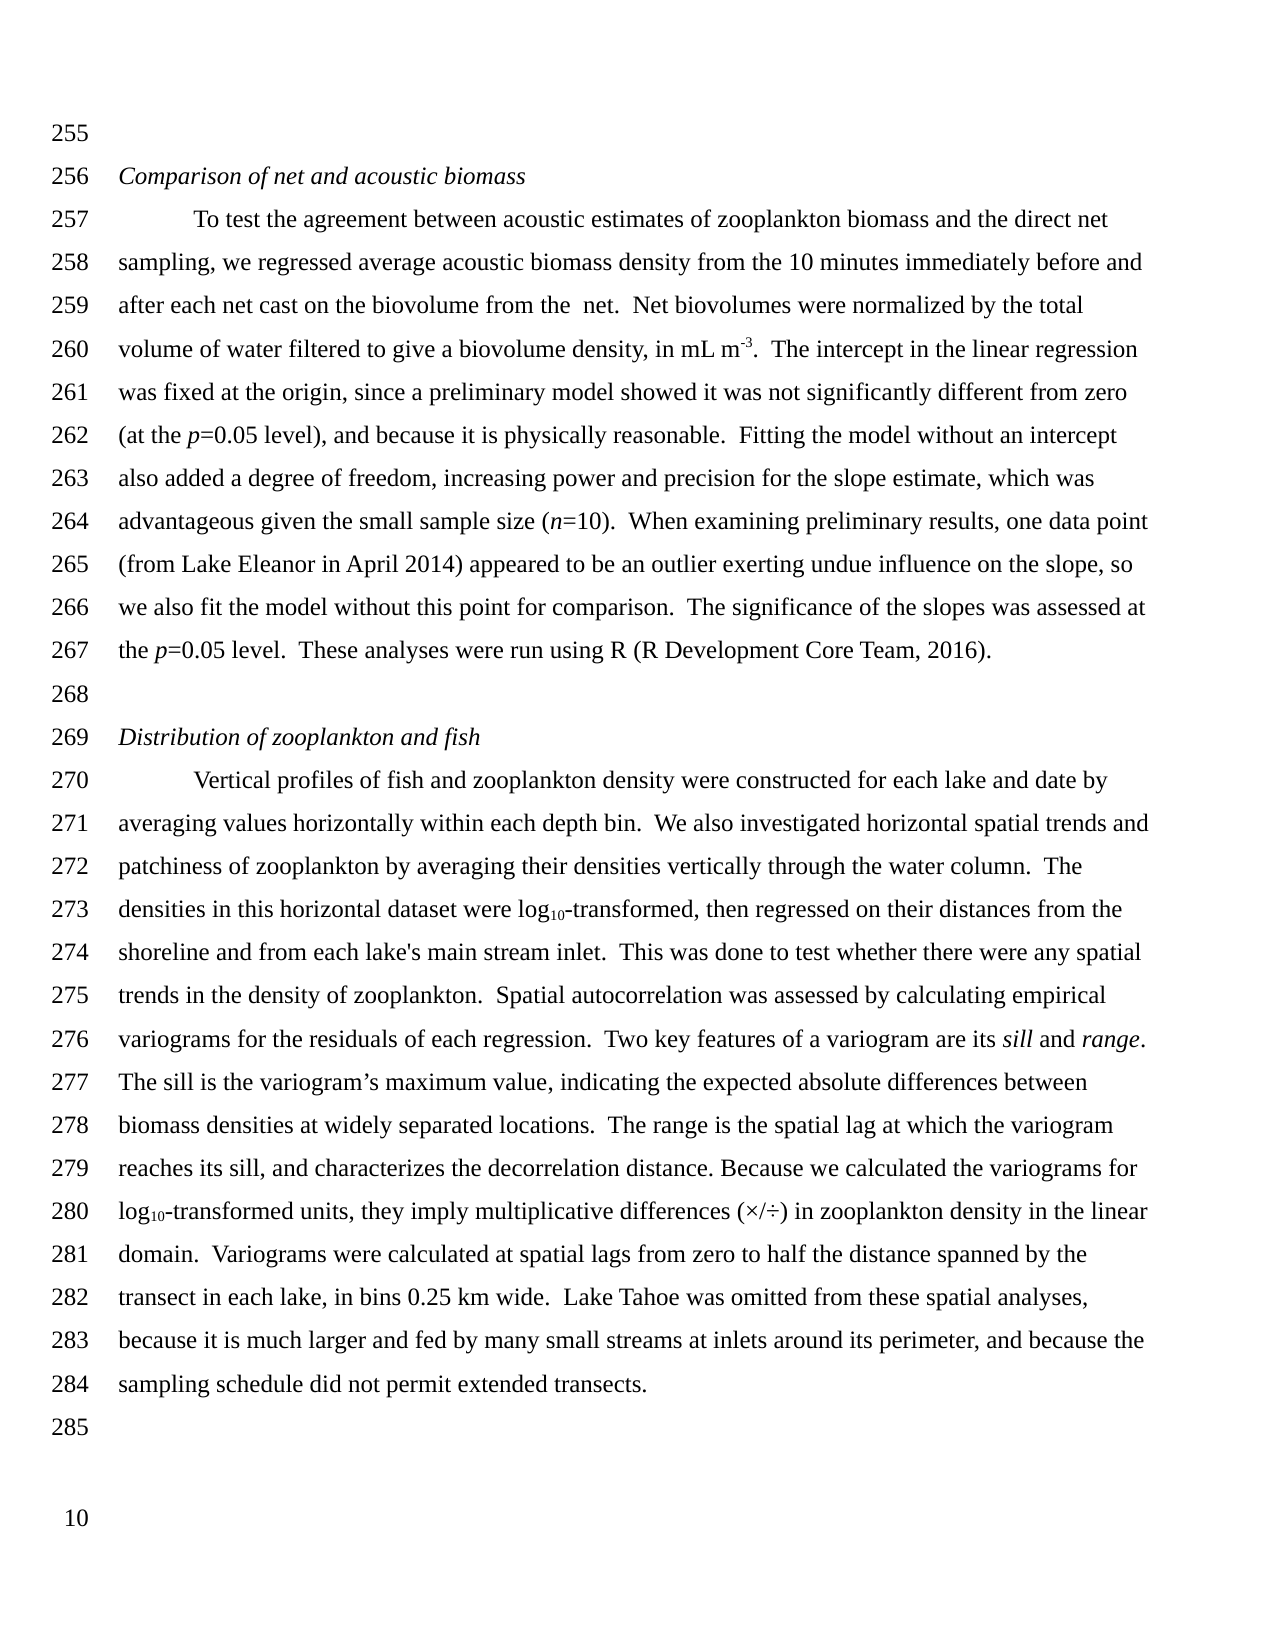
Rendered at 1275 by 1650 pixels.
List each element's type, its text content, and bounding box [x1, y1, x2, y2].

text Comparison of net and acoustic biomass [118, 161, 1157, 190]
text Vertical profiles of fish and zooplankton density were constructed for each lake and date by averaging values horizontally within each depth bin. We also investigated horizontal spatial trends and patchiness of zooplankton by averaging their densities vertically through the water column. The densities in this horizontal dataset were log10-transformed, then regressed on their distances from the shoreline and from each lake's main stream inlet. This was done to test whether there were any spatial trends in the density of zooplankton. Spatial autocorrelation was assessed by calculating empirical variograms for the residuals of each regression. Two key features of a variogram are its sill and range. The sill is the variogram’s maximum value, indicating the expected absolute differences between biomass densities at widely separated locations. The range is the spatial lag at which the variogram reaches its sill, and characterizes the decorrelation distance. Because we calculated the variograms for log10-transformed units, they imply multiplicative differences (×/÷) in zooplankton density in the linear domain. Variograms were calculated at spatial lags from zero to half the distance spanned by the transect in each lake, in bins 0.25 km wide. Lake Tahoe was omitted from these spatial analyses, because it is much larger and fed by many small streams at inlets around its perimeter, and because the sampling schedule did not permit extended transects. [118, 765, 1157, 1397]
text To test the agreement between acoustic estimates of zooplankton biomass and the direct net sampling, we regressed average acoustic biomass density from the 10 minutes immediately before and after each net cast on the biovolume from the net. Net biovolumes were normalized by the total volume of water filtered to give a biovolume density, in mL m-3. The intercept in the linear regression was fixed at the origin, since a preliminary model showed it was not significantly different from zero (at the p=0.05 level), and because it is physically reasonable. Fitting the model without an intercept also added a degree of freedom, increasing power and precision for the slope estimate, which was advantageous given the small sample size (n=10). When examining preliminary results, one data point (from Lake Eleanor in April 2014) appeared to be an outlier exerting undue influence on the slope, so we also fit the model without this point for comparison. The significance of the slopes was assessed at the p=0.05 level. These analyses were run using R (R Development Core Team, 2016)⁠. [118, 204, 1157, 664]
text Distribution of zooplankton and fish [118, 722, 1157, 751]
